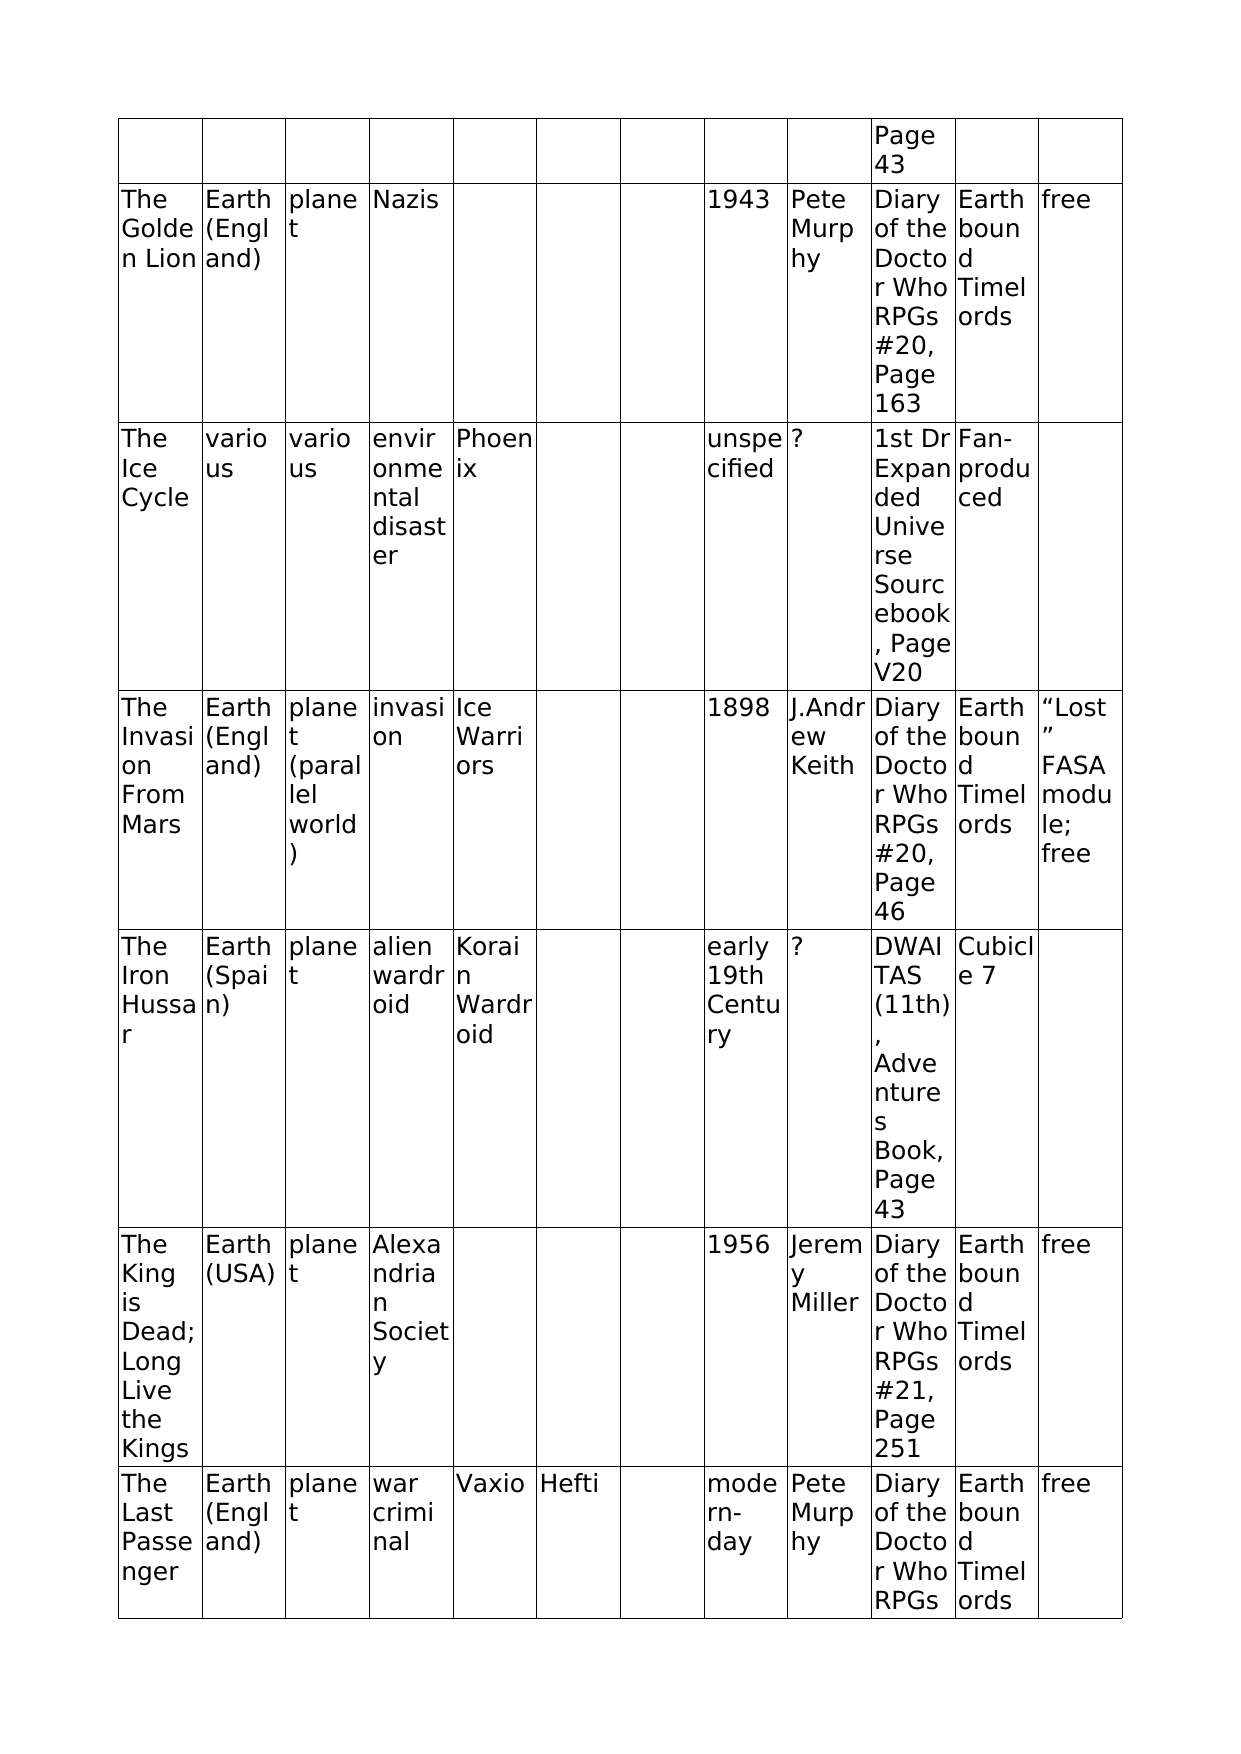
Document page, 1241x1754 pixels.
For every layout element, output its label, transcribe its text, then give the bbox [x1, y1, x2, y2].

table_cell invasion [370, 691, 453, 929]
table_cell unspecified [705, 423, 787, 690]
table_cell Earthbound Timelords [956, 1228, 1038, 1466]
table_cell modern-day [705, 1467, 787, 1618]
table_cell [621, 423, 704, 690]
table_cell planet (parallel world) [286, 691, 369, 929]
table_cell [203, 119, 285, 182]
table_cell 1st Dr Expanded Universe Sourcebook, Page V20 [872, 423, 955, 690]
table_cell [537, 184, 620, 422]
table_cell free [1039, 184, 1122, 422]
table_cell Earth (Spain) [203, 930, 285, 1227]
table_cell The Last Passenger [119, 1467, 202, 1618]
table_cell Ice Warriors [454, 691, 536, 929]
table_cell Earthbound Timelords [956, 184, 1038, 422]
table_cell Pete Murphy [788, 1467, 871, 1618]
table_cell planet [286, 184, 369, 422]
table_cell [621, 119, 704, 182]
table_cell [956, 119, 1038, 182]
table_cell DWAITAS (11th), Adventures Book, Page 43 [872, 930, 955, 1227]
table_cell [621, 691, 704, 929]
table_cell early 19th Century [705, 930, 787, 1227]
table_cell Diary of the Doctor Who RPGs #21, Page 251 [872, 1228, 955, 1466]
table_cell Hefti [537, 1467, 620, 1618]
table_cell free [1039, 1467, 1122, 1618]
table_cell ? [788, 423, 871, 690]
table_cell Earth (USA) [203, 1228, 285, 1466]
table_cell The Ice Cycle [119, 423, 202, 690]
table_cell Jeremy Miller [788, 1228, 871, 1466]
table_cell planet [286, 1467, 369, 1618]
table_cell planet [286, 1228, 369, 1466]
table_cell [537, 423, 620, 690]
table_cell [1039, 119, 1122, 182]
table_cell environmental disaster [370, 423, 453, 690]
table_cell [286, 119, 369, 182]
table_cell [454, 119, 536, 182]
table_cell war criminal [370, 1467, 453, 1618]
table_cell Fan-produced [956, 423, 1038, 690]
table_cell [1039, 423, 1122, 690]
table_cell “Lost” FASA module; free [1039, 691, 1122, 929]
table_cell Diary of the Doctor Who RPGs [872, 1467, 955, 1618]
table_cell various [286, 423, 369, 690]
table_cell [537, 691, 620, 929]
table_cell Nazis [370, 184, 453, 422]
table_cell Page 43 [872, 119, 955, 182]
table_cell [370, 119, 453, 182]
table_cell Earth (England) [203, 691, 285, 929]
table_cell [537, 930, 620, 1227]
table_cell The King is Dead; Long Live the Kings [119, 1228, 202, 1466]
table_cell free [1039, 1228, 1122, 1466]
table_cell [454, 184, 536, 422]
table_cell 1956 [705, 1228, 787, 1466]
table_cell [621, 930, 704, 1227]
table_cell J.Andrew Keith [788, 691, 871, 929]
table_cell The Iron Hussar [119, 930, 202, 1227]
table_cell [705, 119, 787, 182]
table_cell The Invasion From Mars [119, 691, 202, 929]
table_cell [537, 1228, 620, 1466]
table_cell planet [286, 930, 369, 1227]
table_cell 1898 [705, 691, 787, 929]
table_cell Phoenix [454, 423, 536, 690]
table_cell [119, 119, 202, 182]
table_cell Earthbound Timelords [956, 1467, 1038, 1618]
table_cell The Golden Lion [119, 184, 202, 422]
table_cell Earthbound Timelords [956, 691, 1038, 929]
table_cell Earth (England) [203, 1467, 285, 1618]
table_cell Cubicle 7 [956, 930, 1038, 1227]
table_cell [621, 1228, 704, 1466]
table_cell various [203, 423, 285, 690]
table_cell Earth (England) [203, 184, 285, 422]
table_cell alien wardroid [370, 930, 453, 1227]
table_cell Korain Wardroid [454, 930, 536, 1227]
table_cell Alexandrian Society [370, 1228, 453, 1466]
table_cell [1039, 930, 1122, 1227]
table_cell Diary of the Doctor Who RPGs #20, Page 46 [872, 691, 955, 929]
table_cell [454, 1228, 536, 1466]
table_cell ? [788, 930, 871, 1227]
table_cell Vaxio [454, 1467, 536, 1618]
table_cell [621, 184, 704, 422]
table_cell Diary of the Doctor Who RPGs #20, Page 163 [872, 184, 955, 422]
table_cell [537, 119, 620, 182]
table_cell Pete Murphy [788, 184, 871, 422]
table_cell 1943 [705, 184, 787, 422]
table_cell [788, 119, 871, 182]
table_cell [621, 1467, 704, 1618]
